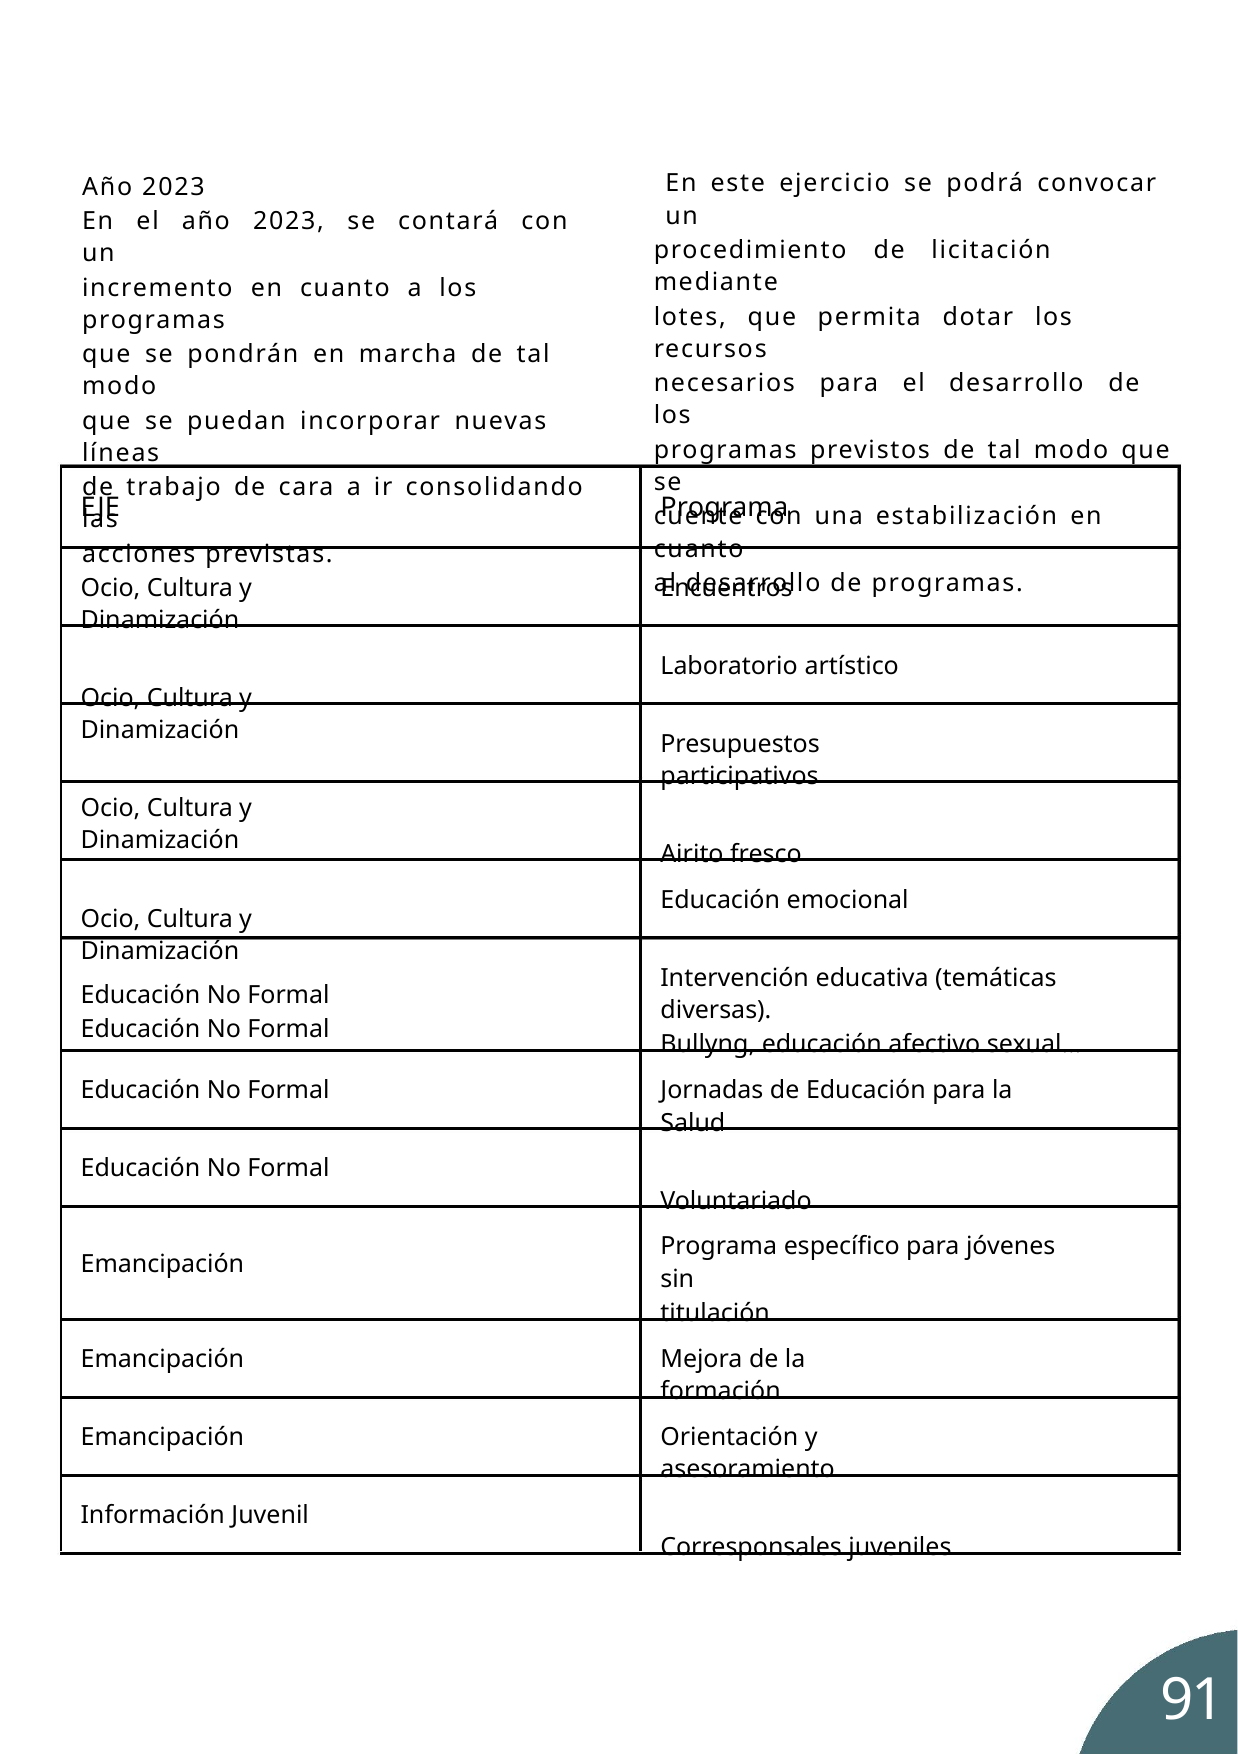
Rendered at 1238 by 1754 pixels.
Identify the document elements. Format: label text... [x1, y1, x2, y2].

text Ocio, Cultura y Dinamización [80, 681, 413, 745]
text Educación No Formal [80, 1073, 333, 1105]
picture [0, 0, 1238, 1754]
text Información Juvenil [80, 1497, 314, 1530]
text Educación emocional [660, 882, 912, 915]
text incremento en cuanto a los programas [82, 270, 617, 335]
text de trabajo de cara a ir consolidando las [82, 470, 617, 534]
text Presupuestos participativos [660, 726, 978, 791]
text Ocio, Cultura y Dinamización [80, 901, 413, 966]
text Intervención educativa (temáticas diversas). [660, 960, 1151, 1025]
text Emancipación [80, 1246, 254, 1278]
text cuente con una estabilización en cuanto [653, 499, 1189, 563]
text Voluntariado [660, 1183, 1071, 1216]
text Educación No Formal [80, 1011, 413, 1044]
text Programa [660, 488, 799, 523]
text Educación No Formal [80, 978, 333, 1010]
text Jornadas de Educación para la Salud [660, 1073, 1071, 1137]
text Ocio, Cultura y Dinamización [80, 570, 413, 635]
text titulación [660, 1296, 1081, 1328]
text En este ejercicio se podrá convocar un [665, 166, 1189, 231]
text Airito fresco [660, 837, 978, 869]
text En el año 2023, se contará con un [82, 203, 617, 268]
text al desarrollo de programas. [653, 565, 1189, 598]
text Educación No Formal [80, 1151, 333, 1183]
text Laboratorio artístico [660, 648, 978, 681]
text 1 [1191, 1665, 1237, 1733]
text lotes, que permita dotar los recursos [653, 299, 1189, 364]
text EJE [80, 488, 143, 523]
text acciones previstas. [82, 536, 617, 569]
text procedimiento de licitación mediante [653, 233, 1189, 297]
text programas previstos de tal modo que se [653, 432, 1189, 497]
text que se puedan incorporar nuevas líneas [82, 403, 617, 468]
text Corresponsales juveniles [660, 1530, 990, 1562]
text Programa específico para jóvenes sin [660, 1229, 1081, 1293]
text Orientación y asesoramiento [660, 1419, 990, 1484]
text Encuentros [660, 570, 804, 602]
text Emancipación [80, 1419, 254, 1452]
text Bullyng, educación afectivo sexual… [660, 1027, 1151, 1059]
text Ocio, Cultura y Dinamización [80, 791, 413, 855]
text que se pondrán en marcha de tal modo [82, 337, 617, 401]
text Emancipación [80, 1341, 254, 1374]
text Año 2023 [82, 169, 224, 201]
text necesarios para el desarrollo de los [653, 366, 1189, 430]
text 9 [1160, 1665, 1191, 1733]
text Mejora de la formación [660, 1341, 932, 1406]
